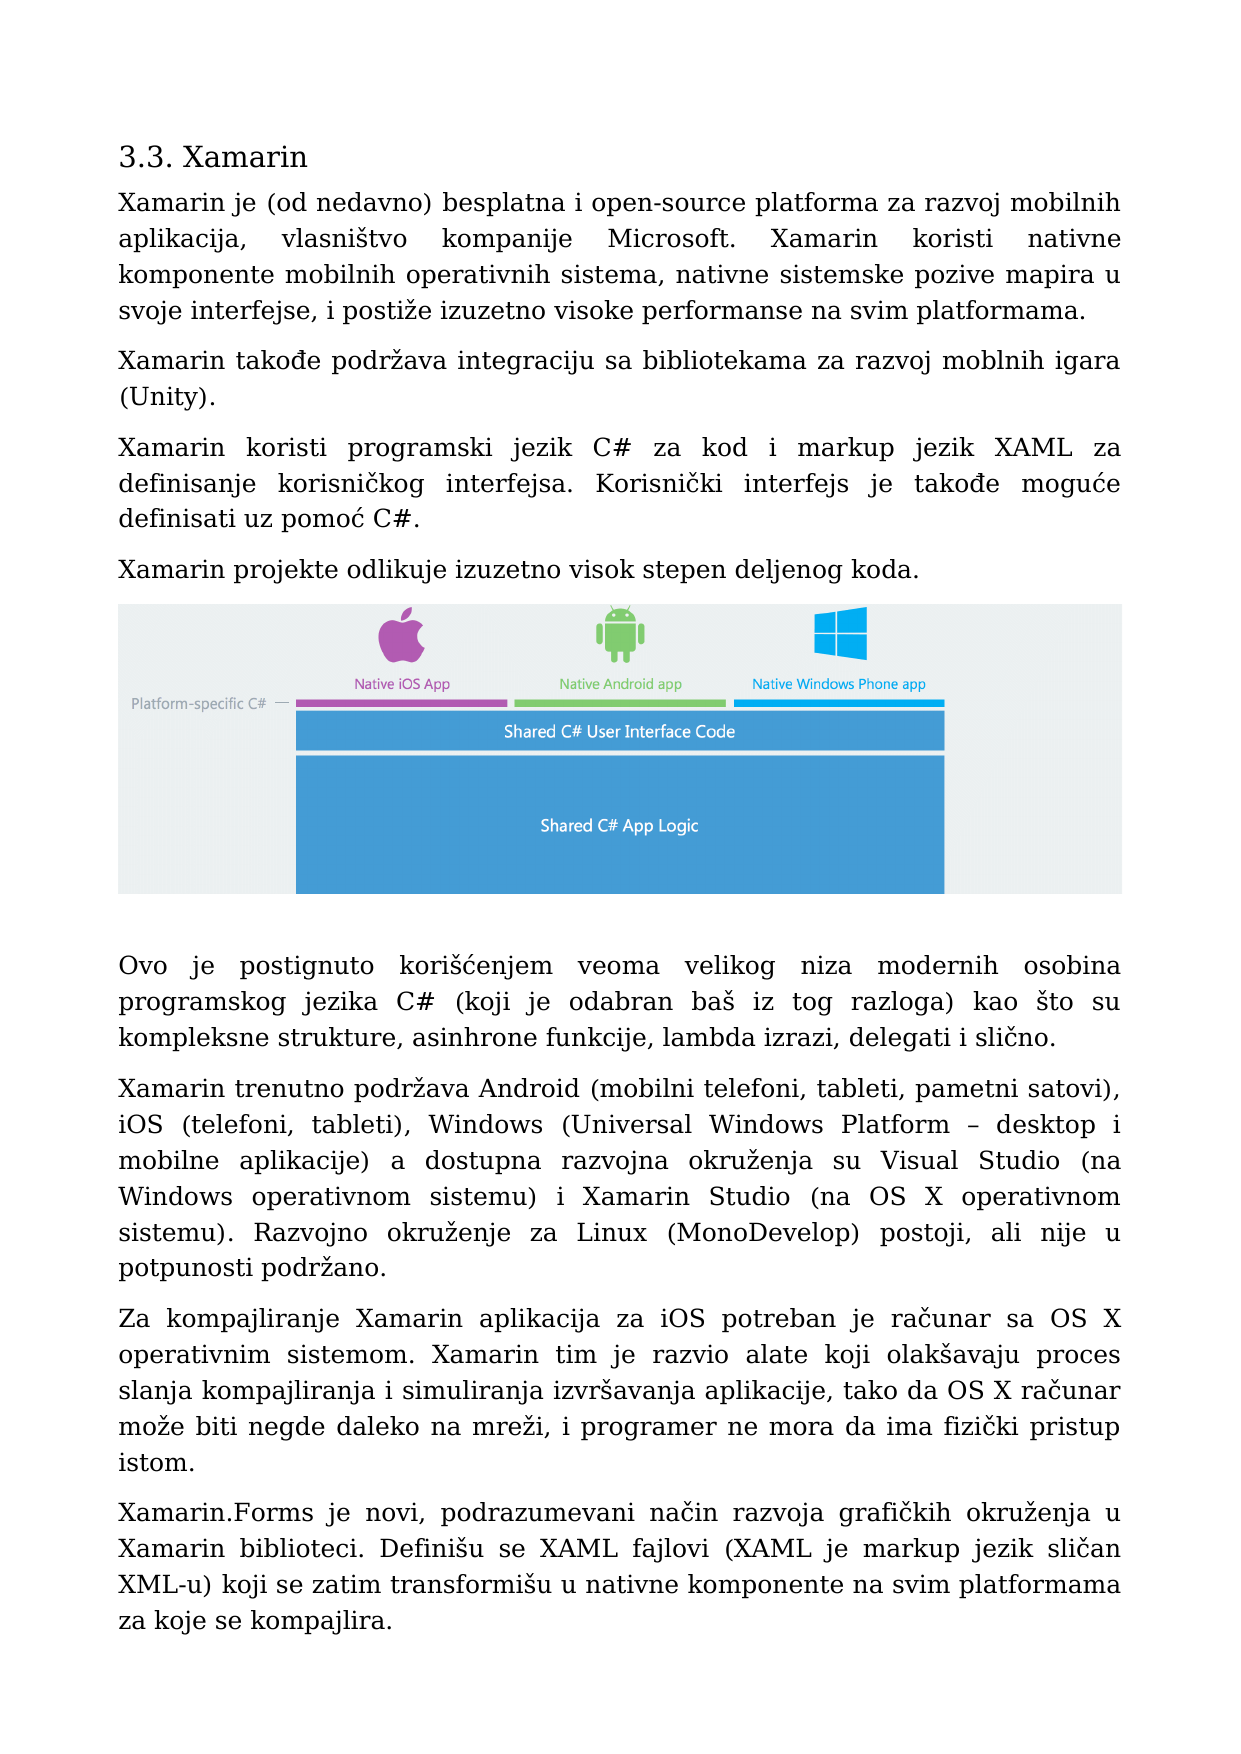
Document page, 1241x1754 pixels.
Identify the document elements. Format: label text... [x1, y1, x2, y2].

text Xamarin trenutno podržava Android (mobilni telefoni, tableti, pametni satovi), iOS (telefoni, tableti), Windows (Universal Windows Platform – desktop i mobilne aplikacije) a dostupna razvojna okruženja su Visual Studio (na Windows operativnom sistemu) i Xamarin Studio (na OS X operativnom sistemu). Razvojno okruženje za Linux (MonoDevelop) postoji, ali nije u potpunosti podržano. [118, 1072, 1122, 1282]
picture [118, 604, 1123, 894]
text Xamarin koristi programski jezik C# za kod i markup jezik XAML za definisanje korisničkog interfejsa. Korisnički interfejs je takođe moguće definisati uz pomoć C#. [118, 431, 1122, 533]
text Za kompajliranje Xamarin aplikacija za iOS potreban je računar sa OS X operativnim sistemom. Xamarin tim je razvio alate koji olakšavaju proces slanja kompajliranja i simuliranja izvršavanja aplikacije, tako da OS X računar može biti negde daleko na mreži, i programer ne mora da ima fizički pristup istom. [118, 1303, 1122, 1476]
subtitle 3.3. Xamarin [118, 139, 1122, 174]
text Xamarin takođe podržava integraciju sa bibliotekama za razvoj moblnih igara (Unity). [118, 345, 1122, 411]
text Xamarin.Forms je novi, podrazumevani način razvoja grafičkih okruženja u Xamarin biblioteci. Definišu se XAML fajlovi (XAML je markup jezik sličan XML-u) koji se zatim transformišu u nativne komponente na svim platformama za koje se kompajlira. [118, 1497, 1122, 1635]
text Xamarin projekte odlikuje izuzetno visok stepen deljenog koda. [118, 554, 1122, 584]
text Ovo je postignuto korišćenjem veoma velikog niza modernih osobina programskog jezika C# (koji je odabran baš iz tog razloga) kao što su kompleksne strukture, asinhrone funkcije, lambda izrazi, delegati i slično. [118, 950, 1122, 1052]
text Xamarin je (od nedavno) besplatna i open-source platforma za razvoj mobilnih aplikacija, vlasništvo kompanije Microsoft. Xamarin koristi nativne komponente mobilnih operativnih sistema, nativne sistemske pozive mapira u svoje interfejse, i postiže izuzetno visoke performanse na svim platformama. [118, 186, 1122, 324]
